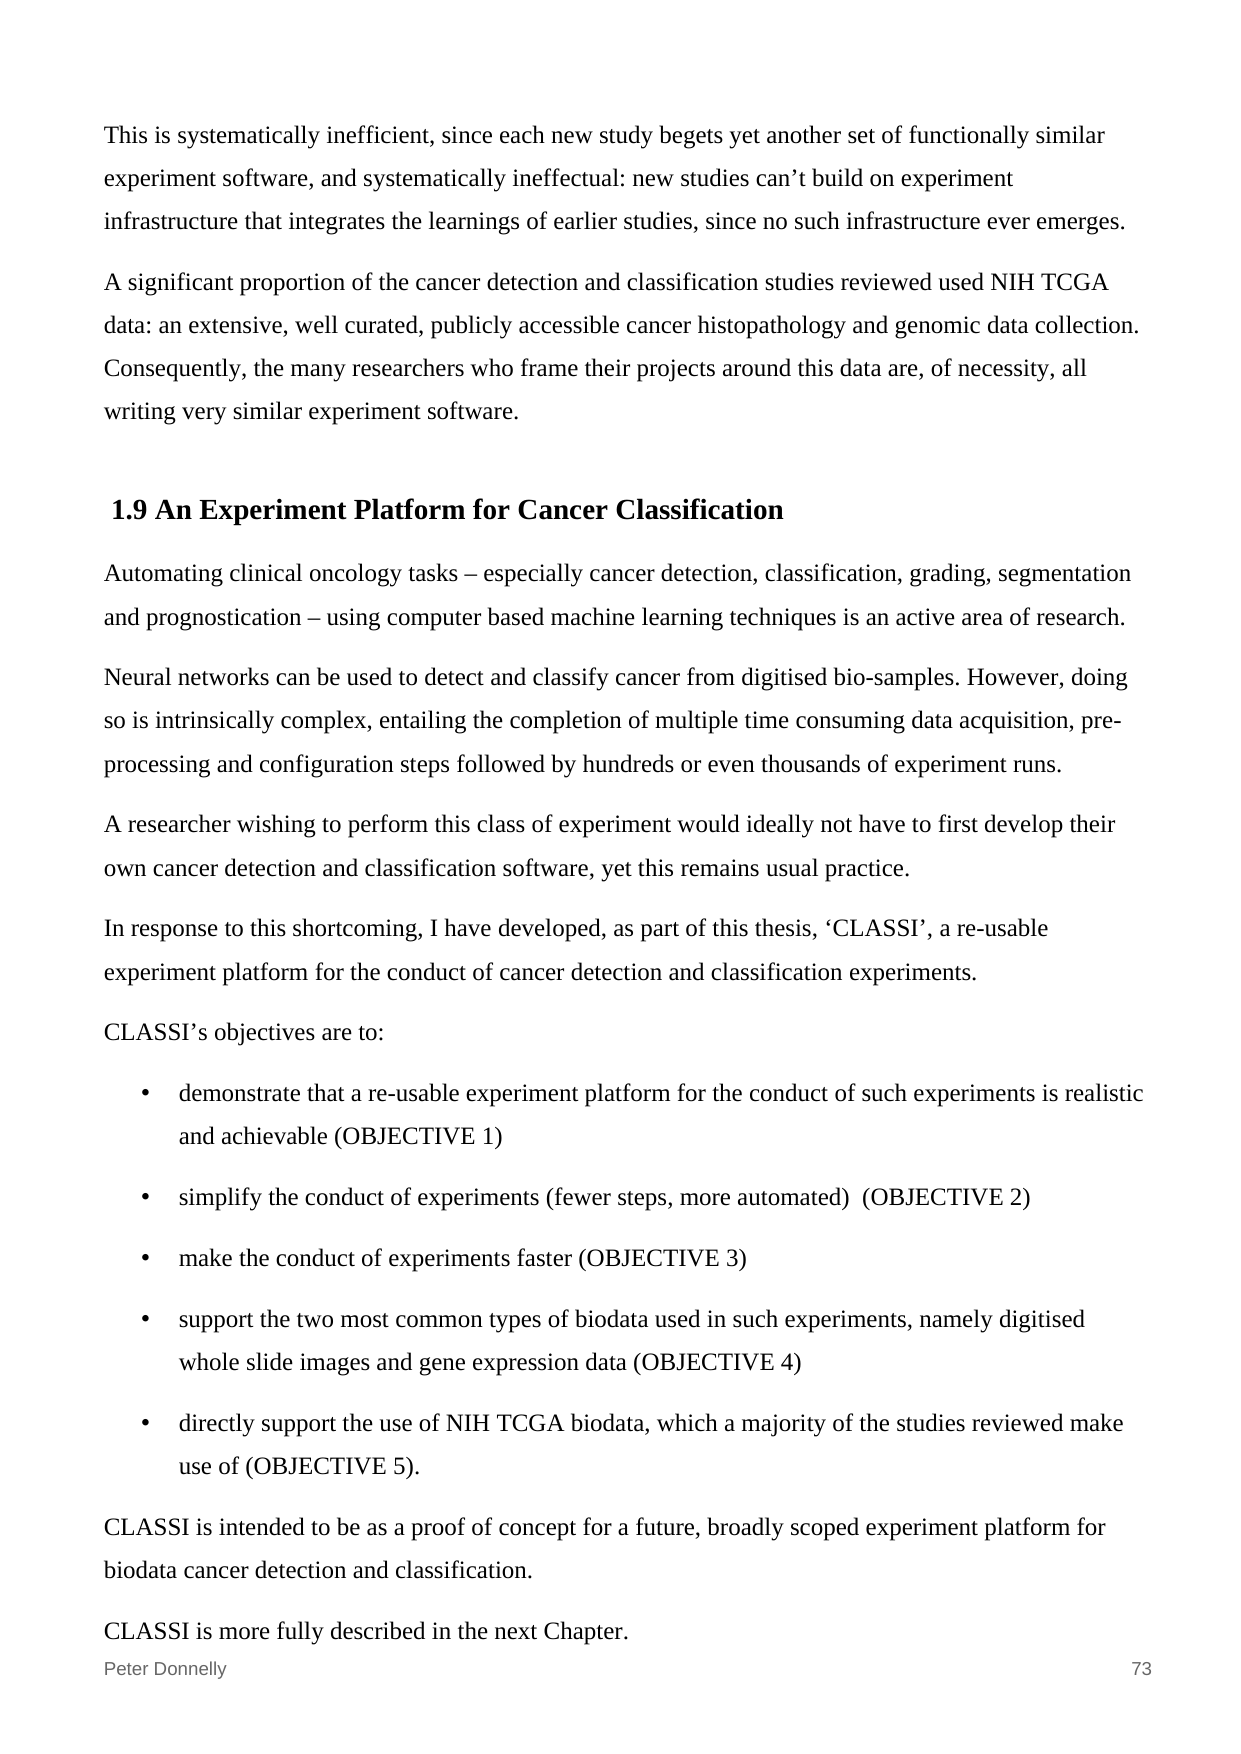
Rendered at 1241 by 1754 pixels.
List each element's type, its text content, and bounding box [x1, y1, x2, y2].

list support the two most common types of biodata used in such experiments, namely digitised whole slide images and gene expression data (OBJECTIVE 4) [141, 1304, 1146, 1376]
subtitle An Experiment Platform for Cancer Classification [103, 492, 1146, 526]
text Automating clinical oncology tasks – especially cancer detection, classification, grading, segmentation and prognostication – using computer based machine learning techniques is an active area of research. [103, 558, 1146, 630]
list make the conduct of experiments faster (OBJECTIVE 3) [141, 1243, 1146, 1272]
list simplify the conduct of experiments (fewer steps, more automated) (OBJECTIVE 2) [141, 1182, 1146, 1211]
text This is systematically inefficient, since each new study begets yet another set of functionally similar experiment software, and systematically ineffectual: new studies can’t build on experiment infrastructure that integrates the learnings of earlier studies, since no such infrastructure ever emerges. [103, 120, 1146, 235]
list directly support the use of NIH TCGA biodata, which a majority of the studies reviewed make use of (OBJECTIVE 5). [141, 1408, 1146, 1480]
text CLASSI is more fully described in the next Chapter. [103, 1616, 1146, 1644]
text A researcher wishing to perform this class of experiment would ideally not have to first develop their own cancer detection and classification software, yet this remains usual practice. [103, 809, 1146, 881]
text CLASSI is intended to be as a proof of concept for a future, broadly scoped experiment platform for biodata cancer detection and classification. [103, 1512, 1146, 1584]
list demonstrate that a re-usable experiment platform for the conduct of such experiments is realistic and achievable (OBJECTIVE 1) [141, 1078, 1146, 1150]
text In response to this shortcoming, I have developed, as part of this thesis, ‘CLASSI’, a re-usable experiment platform for the conduct of cancer detection and classification experiments. [103, 913, 1146, 985]
text CLASSI’s objectives are to: [103, 1017, 1146, 1046]
text A significant proportion of the cancer detection and classification studies reviewed used NIH TCGA data: an extensive, well curated, publicly accessible cancer histopathology and genomic data collection. Consequently, the many researchers who frame their projects around this data are, of necessity, all writing very similar experiment software. [103, 267, 1146, 425]
text Neural networks can be used to detect and classify cancer from digitised bio-samples. However, doing so is intrinsically complex, entailing the completion of multiple time consuming data acquisition, pre-processing and configuration steps followed by hundreds or even thousands of experiment runs. [103, 662, 1146, 777]
